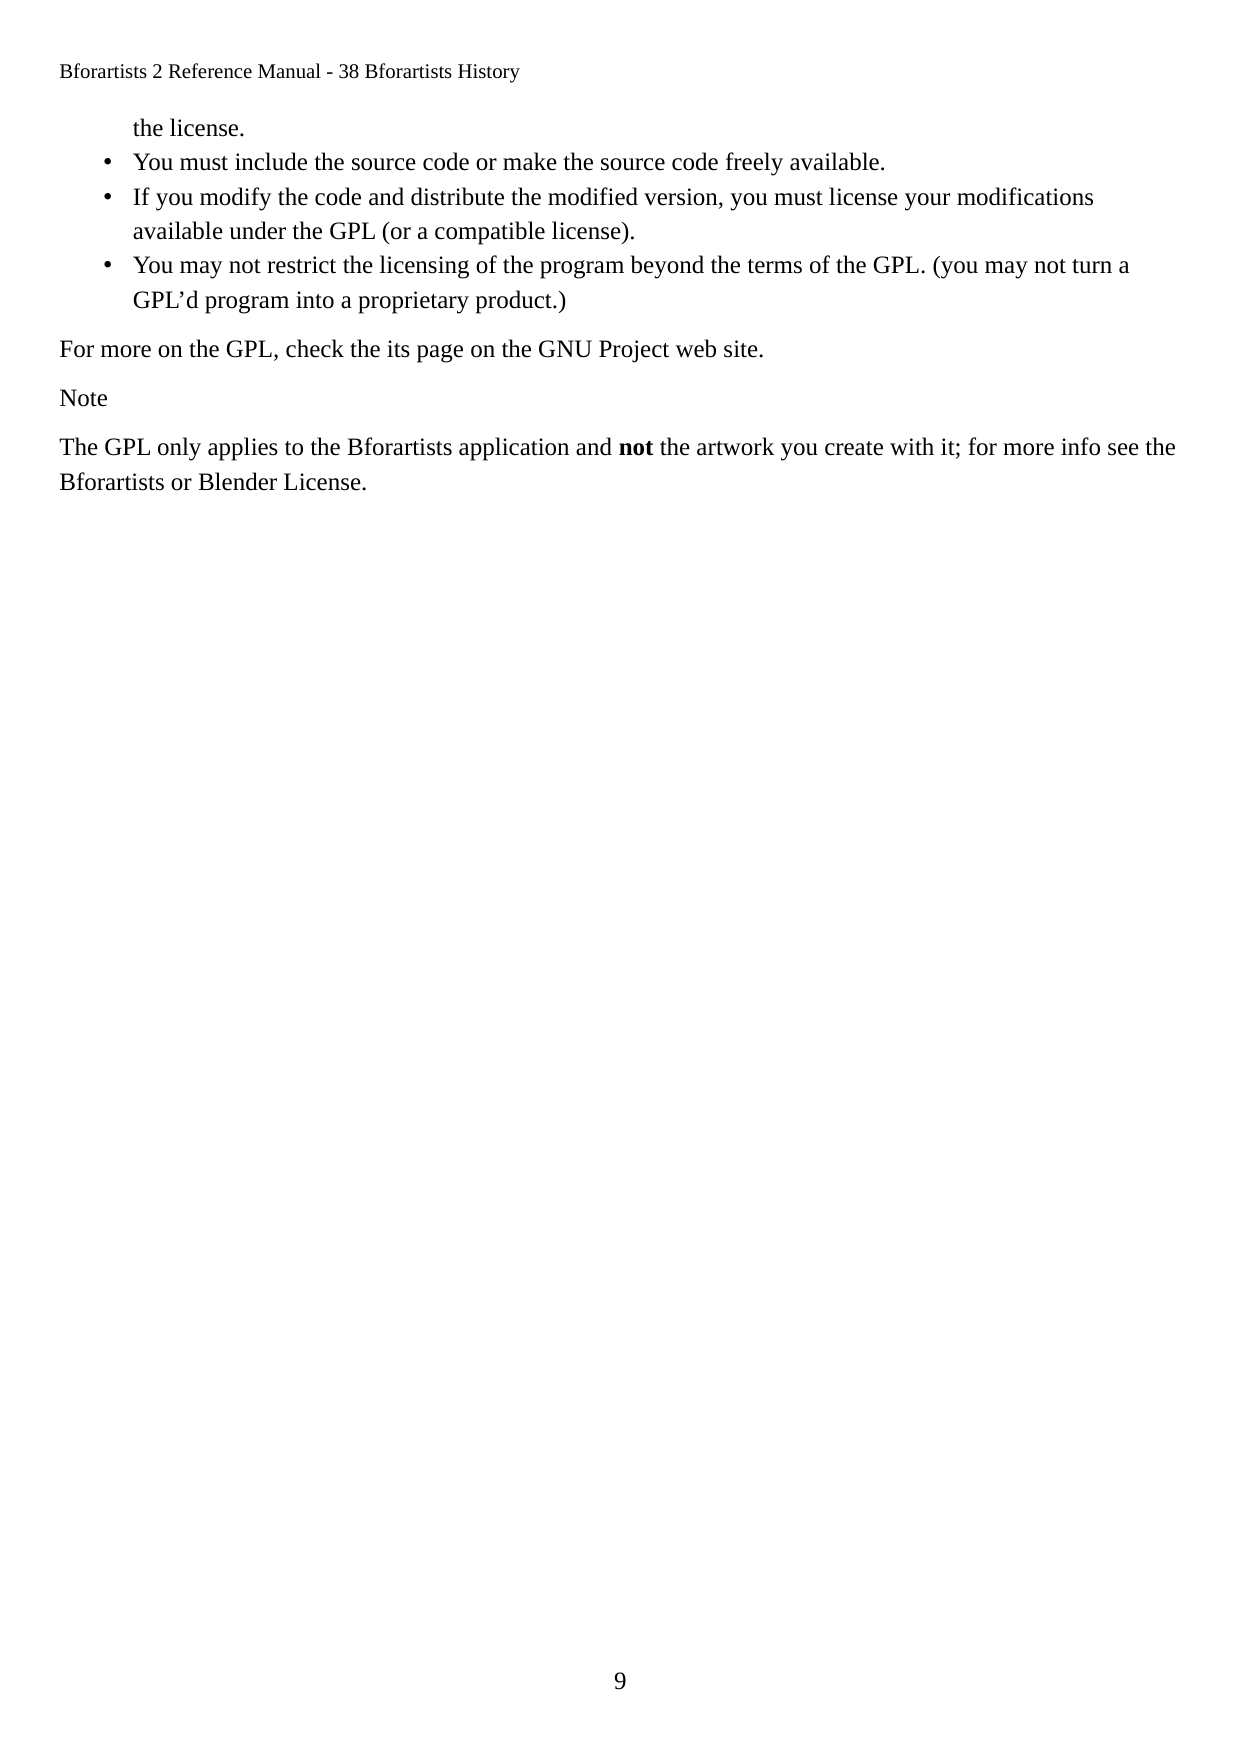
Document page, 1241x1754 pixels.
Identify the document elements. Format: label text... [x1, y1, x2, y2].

text For more on the GPL, check the its page on the GNU Project web site. [59, 334, 1181, 363]
text Note [59, 383, 1181, 412]
list the license. [103, 113, 1181, 141]
list If you modify the code and distribute the modified version, you must license your modifications available under the GPL (or a compatible license). [103, 182, 1181, 245]
list You may not restrict the licensing of the program beyond the terms of the GPL. (you may not turn a GPL’d program into a proprietary product.) [103, 251, 1181, 314]
text The GPL only applies to the Bforartists application and not the artwork you create with it; for more info see the Bforartists or Blender License. [59, 432, 1181, 495]
list You must include the source code or make the source code freely available. [103, 147, 1181, 176]
